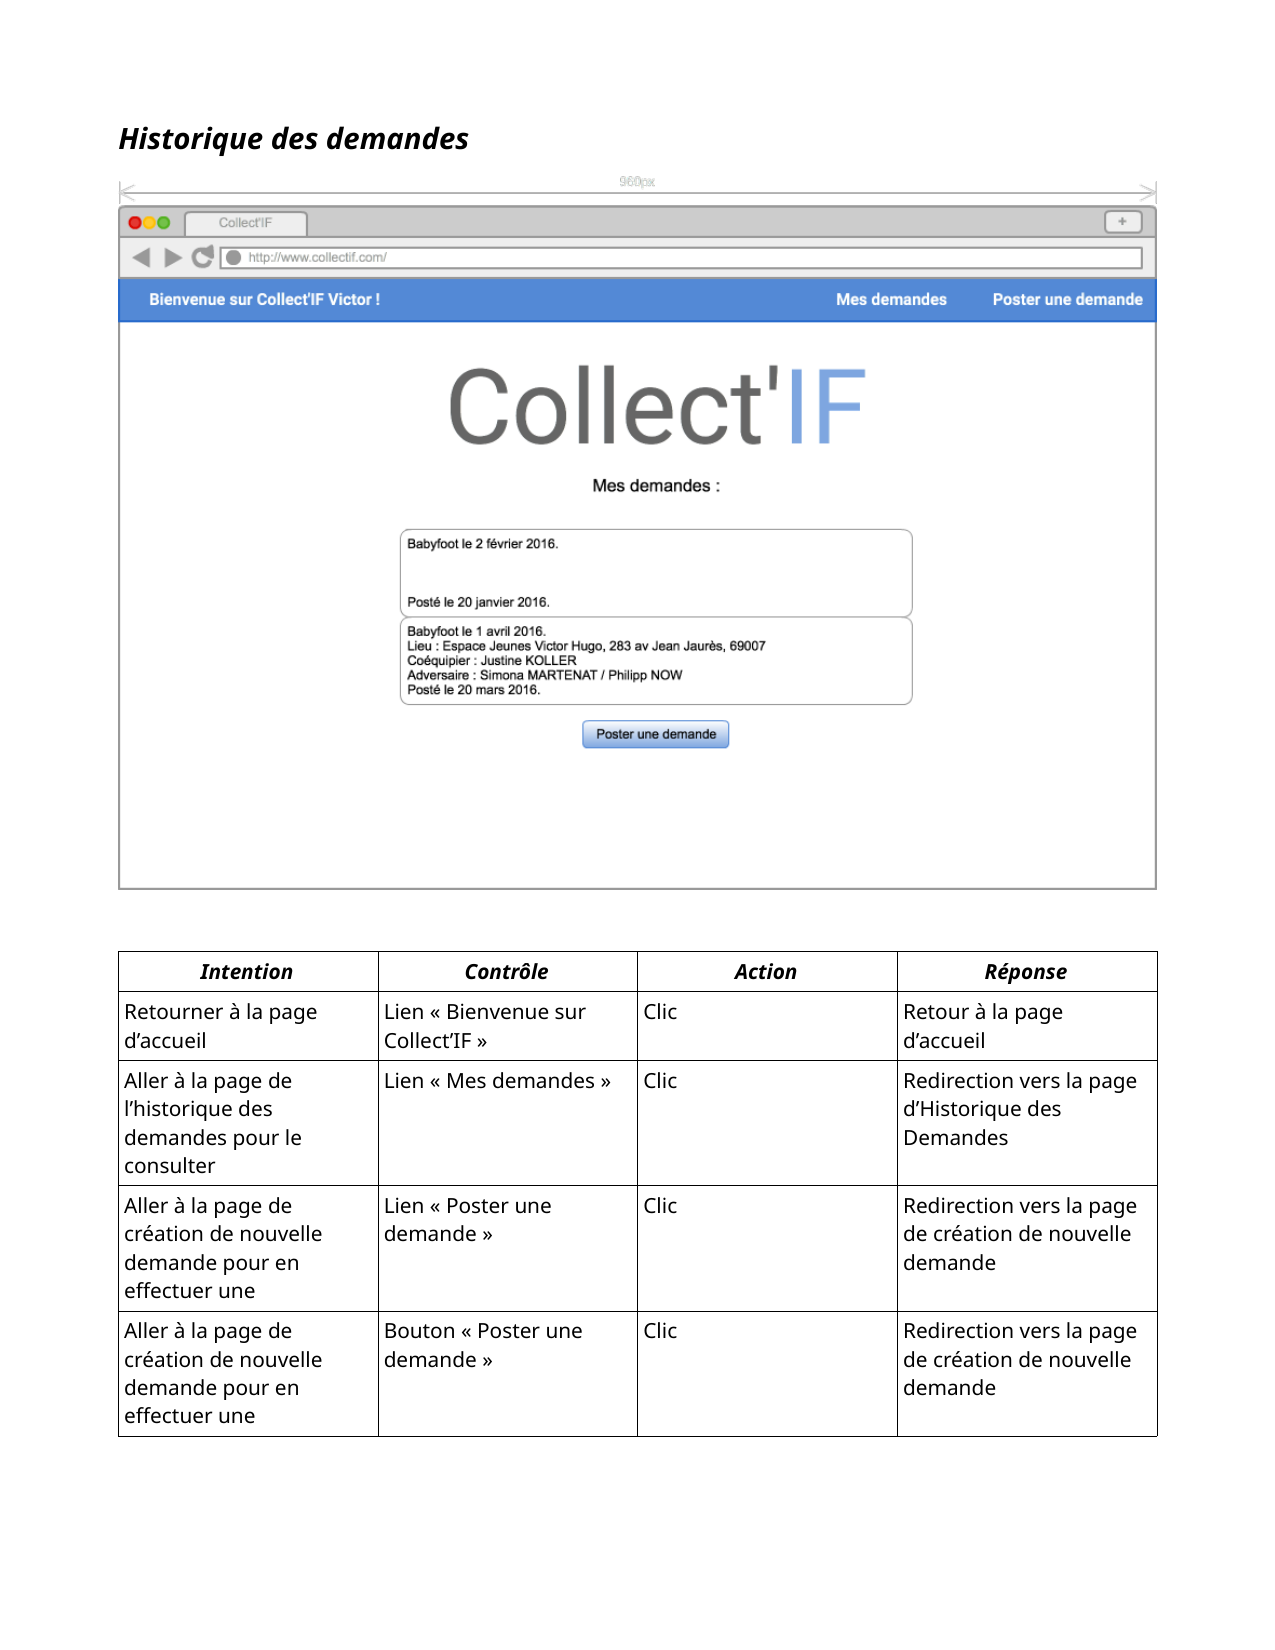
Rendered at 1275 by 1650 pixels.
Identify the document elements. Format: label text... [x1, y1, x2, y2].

table_cell Retourner à la page d’accueil [119, 992, 378, 1060]
table_header Intention [119, 952, 378, 991]
table_cell Aller à la page de l’historique des demandes pour le consulter [119, 1061, 378, 1185]
table_cell Aller à la page de création de nouvelle demande pour en effectuer une [119, 1312, 378, 1436]
table_cell Retour à la page d’accueil [898, 992, 1157, 1060]
table_cell Lien « Poster une demande » [379, 1186, 637, 1311]
table_header Action [638, 952, 897, 991]
picture [118, 171, 1157, 890]
table_cell Lien « Bienvenue sur Collect’IF » [379, 992, 637, 1060]
table_cell Aller à la page de création de nouvelle demande pour en effectuer une [119, 1186, 378, 1311]
table_cell Lien « Mes demandes » [379, 1061, 637, 1185]
table_cell Clic [638, 992, 897, 1060]
subtitle Historique des demandes [118, 118, 1157, 158]
table_cell Redirection vers la page d’Historique des Demandes [898, 1061, 1157, 1185]
table_cell Redirection vers la page de création de nouvelle demande [898, 1186, 1157, 1311]
table_cell Clic [638, 1186, 897, 1311]
table_header Réponse [898, 952, 1157, 991]
table_cell Clic [638, 1312, 897, 1436]
table_cell Bouton « Poster une demande » [379, 1312, 637, 1436]
table_cell Clic [638, 1061, 897, 1185]
table_header Contrôle [379, 952, 637, 991]
table_cell Redirection vers la page de création de nouvelle demande [898, 1312, 1157, 1436]
